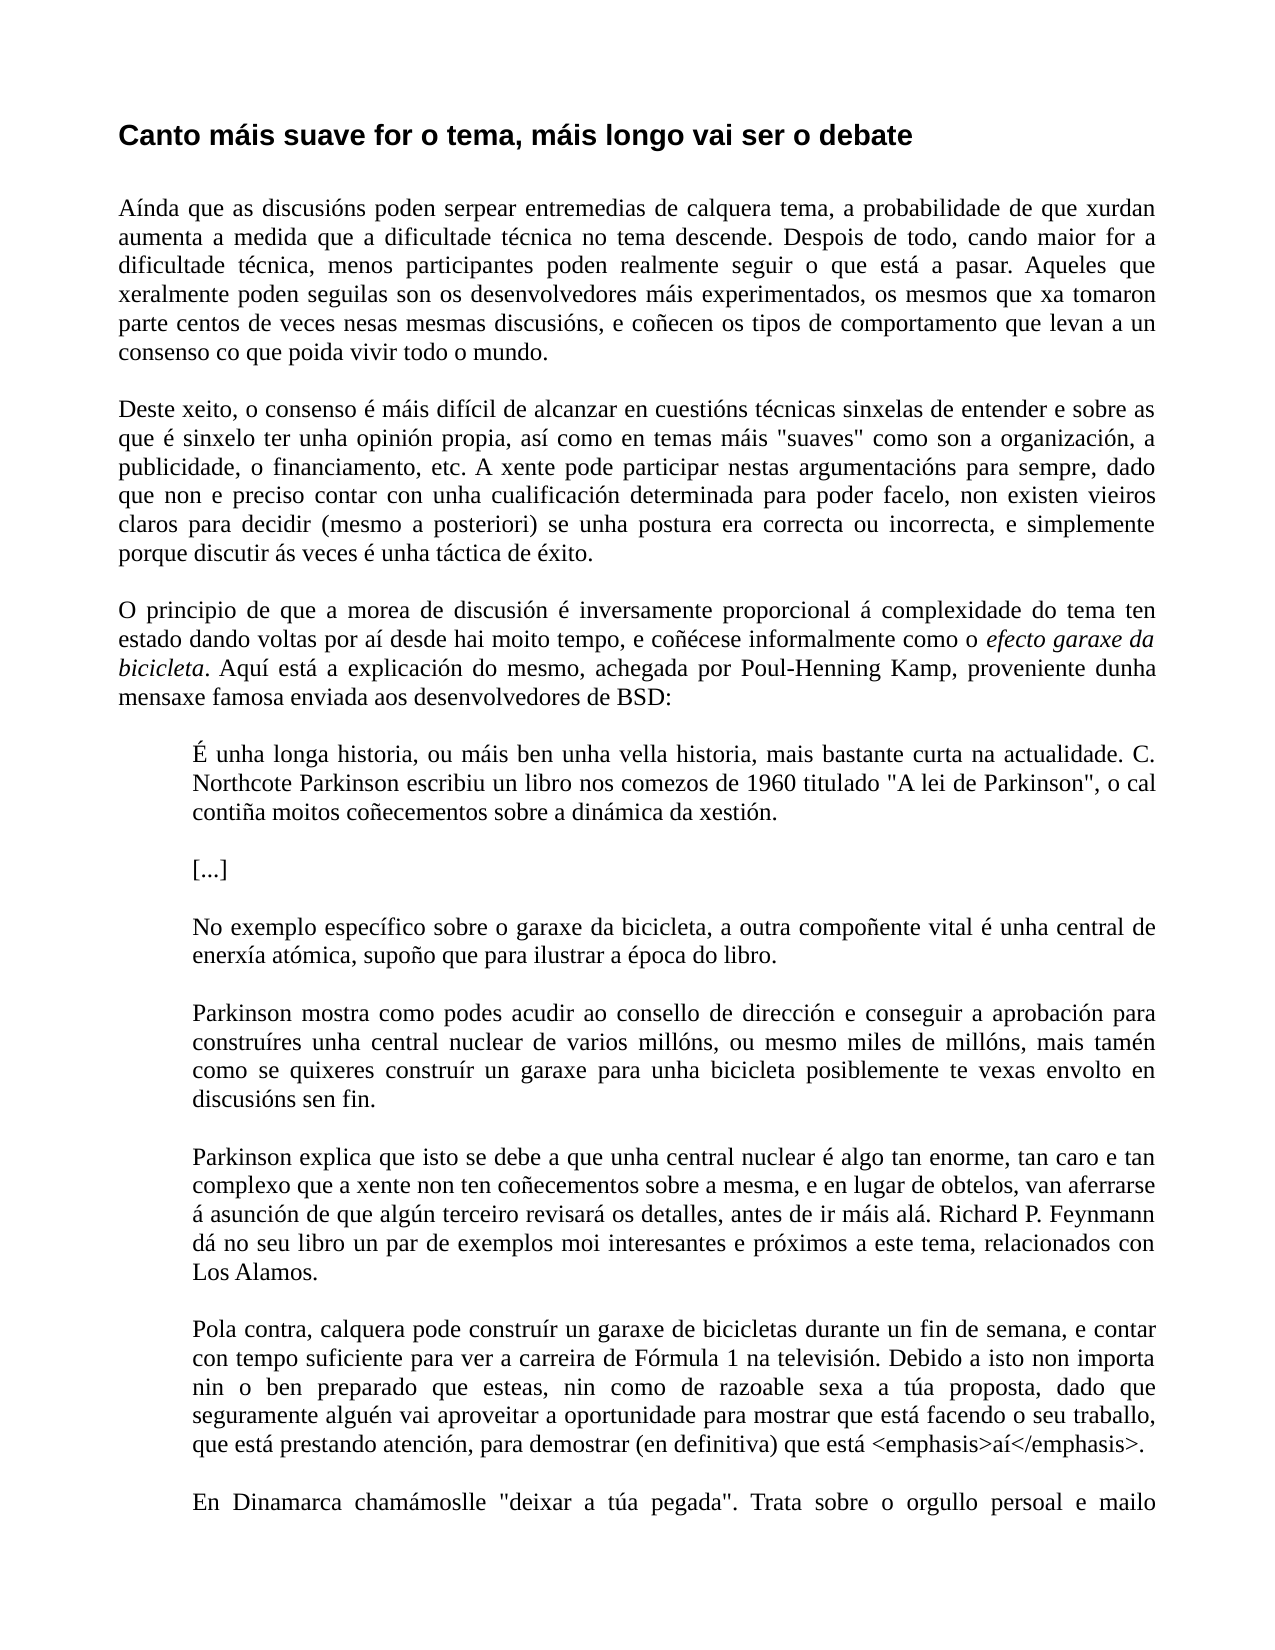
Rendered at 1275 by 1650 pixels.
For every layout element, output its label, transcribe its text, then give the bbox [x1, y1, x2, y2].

text En Dinamarca chamámoslle "deixar a túa pegada". Trata sobre o orgullo persoal e mailo [192, 1487, 1157, 1515]
text O principio de que a morea de discusión é inversamente proporcional á complexidade do tema ten estado dando voltas por aí desde hai moito tempo, e coñécese informalmente como o efecto garaxe da bicicleta. Aquí está a explicación do mesmo, achegada por Poul-Henning Kamp, proveniente dunha mensaxe famosa enviada aos desenvolvedores de BSD: [118, 595, 1157, 710]
text Parkinson mostra como podes acudir ao consello de dirección e conseguir a aprobación para construíres unha central nuclear de varios millóns, ou mesmo miles de millóns, mais tamén como se quixeres construír un garaxe para unha bicicleta posiblemente te vexas envolto en discusións sen fin. [192, 998, 1157, 1113]
text Aínda que as discusións poden serpear entremedias de calquera tema, a probabilidade de que xurdan aumenta a medida que a dificultade técnica no tema descende. Despois de todo, cando maior for a dificultade técnica, menos participantes poden realmente seguir o que está a pasar. Aqueles que xeralmente poden seguilas son os desenvolvedores máis experimentados, os mesmos que xa tomaron parte centos de veces nesas mesmas discusións, e coñecen os tipos de comportamento que levan a un consenso co que poida vivir todo o mundo. [118, 193, 1157, 365]
text No exemplo específico sobre o garaxe da bicicleta, a outra compoñente vital é unha central de enerxía atómica, supoño que para ilustrar a época do libro. [192, 912, 1157, 969]
text Deste xeito, o consenso é máis difícil de alcanzar en cuestións técnicas sinxelas de entender e sobre as que é sinxelo ter unha opinión propia, así como en temas máis "suaves" como son a organización, a publicidade, o financiamento, etc. A xente pode participar nestas argumentacións para sempre, dado que non e preciso contar con unha cualificación determinada para poder facelo, non existen vieiros claros para decidir (mesmo a posteriori) se unha postura era correcta ou incorrecta, e simplemente porque discutir ás veces é unha táctica de éxito. [118, 394, 1157, 567]
text [...] [192, 854, 1157, 883]
text Parkinson explica que isto se debe a que unha central nuclear é algo tan enorme, tan caro e tan complexo que a xente non ten coñecementos sobre a mesma, e en lugar de obtelos, van aferrarse á asunción de que algún terceiro revisará os detalles, antes de ir máis alá. Richard P. Feynmann dá no seu libro un par de exemplos moi interesantes e próximos a este tema, relacionados con Los Alamos. [192, 1142, 1157, 1285]
text Pola contra, calquera pode construír un garaxe de bicicletas durante un fin de semana, e contar con tempo suficiente para ver a carreira de Fórmula 1 na televisión. Debido a isto non importa nin o ben preparado que esteas, nin como de razoable sexa a túa proposta, dado que seguramente alguén vai aproveitar a oportunidade para mostrar que está facendo o seu traballo, que está prestando atención, para demostrar (en definitiva) que está <emphasis>aí</emphasis>. [192, 1314, 1157, 1458]
text É unha longa historia, ou máis ben unha vella historia, mais bastante curta na actualidade. C. Northcote Parkinson escribiu un libro nos comezos de 1960 titulado "A lei de Parkinson", o cal contiña moitos coñecementos sobre a dinámica da xestión. [192, 739, 1157, 825]
subtitle Canto máis suave for o tema, máis longo vai ser o debate [118, 118, 1157, 152]
